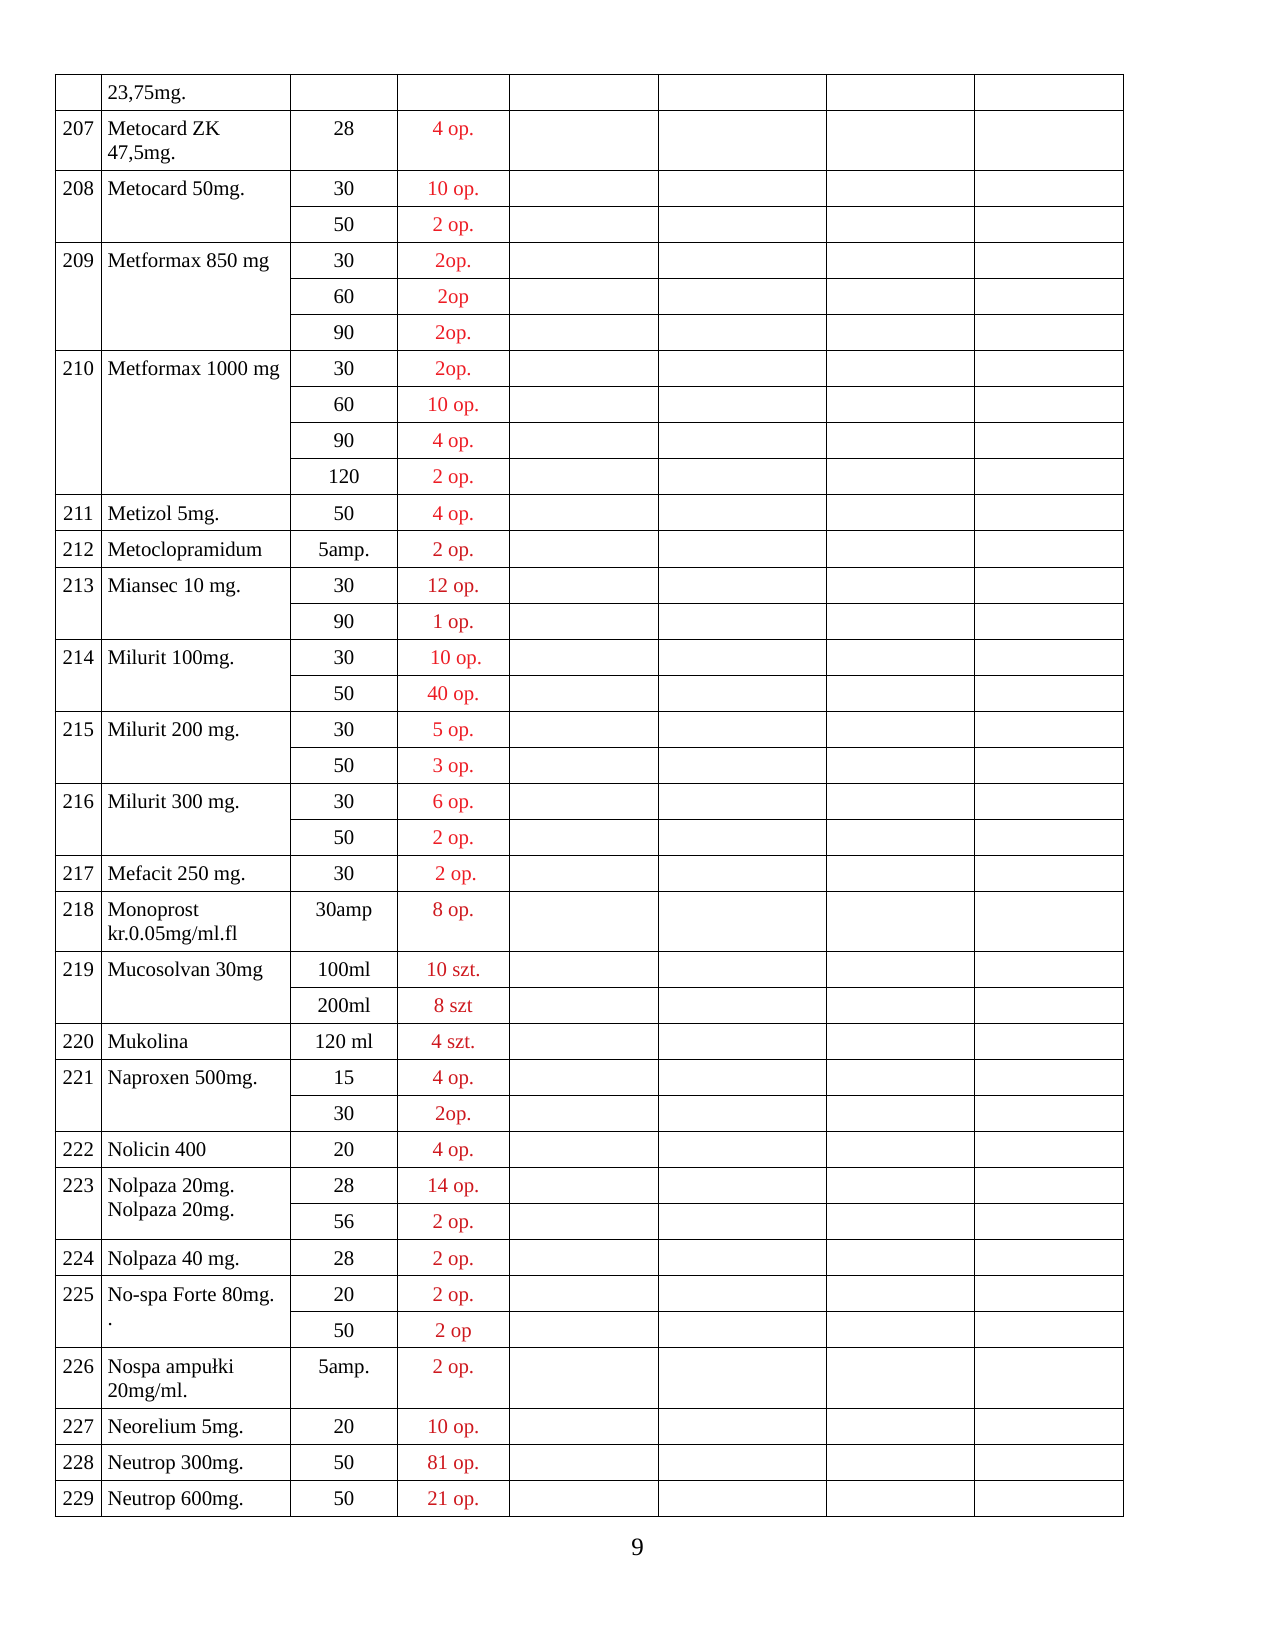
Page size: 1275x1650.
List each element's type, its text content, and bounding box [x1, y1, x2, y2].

table_cell [510, 75, 658, 110]
table_cell Milurit 200 mg. [102, 712, 290, 783]
table_cell 10 op. [398, 1409, 509, 1443]
table_cell [659, 1276, 826, 1311]
table_cell 50 [291, 1481, 397, 1516]
table_cell [659, 1096, 826, 1131]
table_cell 30 [291, 712, 397, 747]
table_cell Neutrop 600mg. [102, 1481, 290, 1516]
table_cell [827, 1024, 974, 1059]
table_cell 120 ml [291, 1024, 397, 1059]
table_cell [510, 1409, 658, 1443]
table_cell 226 [56, 1348, 101, 1407]
table_cell [827, 988, 974, 1023]
table_cell 30 [291, 784, 397, 819]
table_cell 30 [291, 351, 397, 386]
table_cell 2 op. [398, 820, 509, 855]
table_cell 4 op. [398, 495, 509, 530]
table_cell [291, 75, 397, 110]
table_cell [975, 495, 1123, 530]
table_cell [659, 892, 826, 951]
table_cell 217 [56, 856, 101, 891]
table_cell 2 op. [398, 856, 509, 891]
table_cell 2 op. [398, 459, 509, 494]
table_cell [510, 111, 658, 170]
table_cell 4 op. [398, 1132, 509, 1167]
table_cell 90 [291, 423, 397, 458]
table_cell [659, 75, 826, 110]
table_cell Nolpaza 20mg. Nolpaza 20mg. [102, 1168, 290, 1239]
table_cell [827, 1240, 974, 1275]
table_cell [975, 676, 1123, 711]
table_cell [975, 1204, 1123, 1239]
table_cell [975, 1096, 1123, 1131]
table_cell 2op. [398, 1096, 509, 1131]
table_cell [398, 75, 509, 110]
table_cell [827, 1445, 974, 1479]
table_cell 210 [56, 351, 101, 494]
table_cell [510, 676, 658, 711]
table_cell [510, 988, 658, 1023]
table_cell [827, 1348, 974, 1407]
table_cell [659, 495, 826, 530]
table_cell [510, 820, 658, 855]
table_cell 8 op. [398, 892, 509, 951]
table_cell [510, 1132, 658, 1167]
table_cell [975, 640, 1123, 674]
table_cell [975, 1348, 1123, 1407]
table_cell 20 [291, 1132, 397, 1167]
table_cell Miansec 10 mg. [102, 568, 290, 638]
table_cell 20 [291, 1409, 397, 1443]
table_cell 2 op. [398, 1204, 509, 1239]
table_cell Neorelium 5mg. [102, 1409, 290, 1443]
table_cell [827, 640, 974, 674]
table_cell 90 [291, 315, 397, 350]
table_cell [975, 892, 1123, 951]
table_cell [659, 1060, 826, 1095]
table_cell 222 [56, 1132, 101, 1167]
table_cell 10 szt. [398, 952, 509, 987]
table_cell [827, 171, 974, 206]
table_cell [827, 207, 974, 242]
table_cell [975, 315, 1123, 350]
table_cell 50 [291, 495, 397, 530]
table_cell Mucosolvan 30mg [102, 952, 290, 1023]
table_cell [510, 351, 658, 386]
table_cell [827, 1481, 974, 1516]
table_cell [975, 820, 1123, 855]
table_cell Naproxen 500mg. [102, 1060, 290, 1131]
table_cell [510, 892, 658, 951]
table_cell [659, 1204, 826, 1239]
table_cell [975, 988, 1123, 1023]
table_cell [659, 171, 826, 206]
table_cell 224 [56, 1240, 101, 1275]
table_cell 5 op. [398, 712, 509, 747]
table_cell [659, 531, 826, 566]
table_cell [659, 111, 826, 170]
table_cell [827, 712, 974, 747]
table_cell 30 [291, 1096, 397, 1131]
table_cell [659, 952, 826, 987]
table_cell [659, 820, 826, 855]
table_cell [827, 279, 974, 314]
table_cell [659, 712, 826, 747]
table_cell 56 [291, 1204, 397, 1239]
table_cell [659, 1240, 826, 1275]
table_cell Nolpaza 40 mg. [102, 1240, 290, 1275]
table_cell [659, 1312, 826, 1347]
table_cell [659, 856, 826, 891]
table_cell [510, 171, 658, 206]
table_cell [510, 531, 658, 566]
table_cell Metocard ZK 47,5mg. [102, 111, 290, 170]
table_cell [659, 279, 826, 314]
table_cell 23,75mg. [102, 75, 290, 110]
table_cell [975, 784, 1123, 819]
table_cell [975, 207, 1123, 242]
table_cell 2 op. [398, 1276, 509, 1311]
table_cell [510, 748, 658, 783]
table_cell [975, 1240, 1123, 1275]
table_cell [975, 856, 1123, 891]
table_cell [510, 1024, 658, 1059]
table_cell [827, 1204, 974, 1239]
table_cell [975, 279, 1123, 314]
table_cell [975, 1132, 1123, 1167]
table_cell 216 [56, 784, 101, 855]
table_cell [827, 952, 974, 987]
table_cell [659, 1348, 826, 1407]
table_cell [510, 423, 658, 458]
table_cell 50 [291, 820, 397, 855]
table_cell 215 [56, 712, 101, 783]
table_cell [827, 748, 974, 783]
table_cell 5amp. [291, 1348, 397, 1407]
table_cell 4 op. [398, 111, 509, 170]
table_cell [659, 640, 826, 674]
table_cell 225 [56, 1276, 101, 1347]
table_cell [975, 423, 1123, 458]
table_cell 12 op. [398, 568, 509, 602]
table_cell [975, 712, 1123, 747]
table_cell 100ml [291, 952, 397, 987]
table_cell [975, 459, 1123, 494]
table_cell [975, 1481, 1123, 1516]
table_cell [975, 1276, 1123, 1311]
table_cell 2op. [398, 351, 509, 386]
table_cell [827, 351, 974, 386]
table_cell [659, 423, 826, 458]
table_cell [510, 459, 658, 494]
table_cell 30 [291, 568, 397, 602]
table_cell 2 op. [398, 531, 509, 566]
table_cell Mukolina [102, 1024, 290, 1059]
table_cell 50 [291, 1445, 397, 1479]
table_cell [827, 1168, 974, 1203]
table_cell [510, 952, 658, 987]
table_cell [659, 568, 826, 602]
table_cell Metformax 1000 mg [102, 351, 290, 494]
table_cell [975, 604, 1123, 638]
table_cell [659, 988, 826, 1023]
table_cell [510, 1168, 658, 1203]
table_cell 81 op. [398, 1445, 509, 1479]
table_cell [827, 459, 974, 494]
table_cell [975, 748, 1123, 783]
table_cell 207 [56, 111, 101, 170]
table_cell 209 [56, 243, 101, 350]
table_cell [975, 1312, 1123, 1347]
table_cell [510, 712, 658, 747]
table_cell 2 op. [398, 1240, 509, 1275]
table_cell [827, 892, 974, 951]
table_cell 28 [291, 111, 397, 170]
table_cell 30 [291, 640, 397, 674]
table_cell [659, 604, 826, 638]
table_cell [510, 1481, 658, 1516]
table_cell 218 [56, 892, 101, 951]
table_cell Metformax 850 mg [102, 243, 290, 350]
table_cell Nolicin 400 [102, 1132, 290, 1167]
table_cell [827, 423, 974, 458]
table_cell 20 [291, 1276, 397, 1311]
table_cell 200ml [291, 988, 397, 1023]
table_cell [975, 1060, 1123, 1095]
table_cell [975, 531, 1123, 566]
table_cell 3 op. [398, 748, 509, 783]
table_cell [659, 676, 826, 711]
table_cell [510, 1348, 658, 1407]
table_cell [510, 207, 658, 242]
table_cell [659, 387, 826, 422]
table_cell 2op. [398, 243, 509, 278]
table_cell [827, 495, 974, 530]
table_cell [827, 1096, 974, 1131]
table_cell [827, 1060, 974, 1095]
table_cell 15 [291, 1060, 397, 1095]
table_cell 10 op. [398, 640, 509, 674]
table_cell 40 op. [398, 676, 509, 711]
table_cell [975, 1409, 1123, 1443]
table_cell 2 op. [398, 1348, 509, 1407]
table_cell [827, 1409, 974, 1443]
table_cell 228 [56, 1445, 101, 1479]
table_cell 5amp. [291, 531, 397, 566]
table_cell [827, 1276, 974, 1311]
table_cell 214 [56, 640, 101, 711]
table_cell 1 op. [398, 604, 509, 638]
table_cell [659, 243, 826, 278]
table_cell 220 [56, 1024, 101, 1059]
table_cell 50 [291, 676, 397, 711]
table_cell [510, 495, 658, 530]
table_cell 28 [291, 1168, 397, 1203]
table_cell [827, 1132, 974, 1167]
table_cell [975, 1445, 1123, 1479]
table_cell [975, 243, 1123, 278]
table_cell [510, 1204, 658, 1239]
table_cell [659, 748, 826, 783]
table_cell 50 [291, 748, 397, 783]
table_cell 30amp [291, 892, 397, 951]
table_cell 4 op. [398, 1060, 509, 1095]
table_cell [659, 207, 826, 242]
table_cell [510, 856, 658, 891]
table_cell [827, 856, 974, 891]
table_cell 30 [291, 171, 397, 206]
table_cell [659, 1132, 826, 1167]
table_cell 6 op. [398, 784, 509, 819]
table_cell [510, 784, 658, 819]
table_cell 4 op. [398, 423, 509, 458]
table_cell 2op [398, 279, 509, 314]
table_cell [975, 387, 1123, 422]
table_cell [510, 640, 658, 674]
table_cell 219 [56, 952, 101, 1023]
table_cell 4 szt. [398, 1024, 509, 1059]
table_cell 10 op. [398, 171, 509, 206]
table_cell [510, 1445, 658, 1479]
table_cell [510, 1276, 658, 1311]
table_cell [659, 1445, 826, 1479]
table_cell 90 [291, 604, 397, 638]
table_cell 2 op. [398, 207, 509, 242]
table_cell [510, 604, 658, 638]
table_cell 21 op. [398, 1481, 509, 1516]
table_cell [975, 75, 1123, 110]
table_cell [659, 1409, 826, 1443]
table_cell 227 [56, 1409, 101, 1443]
table_cell [510, 279, 658, 314]
table_cell [659, 1024, 826, 1059]
table_cell [510, 1060, 658, 1095]
table_cell Milurit 100mg. [102, 640, 290, 711]
table_cell 10 op. [398, 387, 509, 422]
table_cell [510, 1096, 658, 1131]
table_cell [827, 111, 974, 170]
table_cell 50 [291, 1312, 397, 1347]
table_cell [975, 1024, 1123, 1059]
table_cell Milurit 300 mg. [102, 784, 290, 855]
table_cell Nospa ampułki 20mg/ml. [102, 1348, 290, 1407]
table_cell No-spa Forte 80mg. . [102, 1276, 290, 1347]
table_cell [827, 604, 974, 638]
table_cell [659, 1481, 826, 1516]
table_cell 30 [291, 243, 397, 278]
table_cell [510, 243, 658, 278]
table_cell [659, 459, 826, 494]
table_cell [827, 568, 974, 602]
table_cell 229 [56, 1481, 101, 1516]
table_cell 223 [56, 1168, 101, 1239]
table_cell [827, 820, 974, 855]
table_cell [827, 676, 974, 711]
table_cell 211 [56, 495, 101, 530]
table_cell 60 [291, 387, 397, 422]
table_cell [975, 1168, 1123, 1203]
table_cell 8 szt [398, 988, 509, 1023]
table_cell 208 [56, 171, 101, 242]
table_cell 30 [291, 856, 397, 891]
table_cell Neutrop 300mg. [102, 1445, 290, 1479]
table_cell 28 [291, 1240, 397, 1275]
table_cell 2op. [398, 315, 509, 350]
table_cell [510, 1312, 658, 1347]
table_cell [827, 315, 974, 350]
table_cell Monoprost kr.0.05mg/ml.fl [102, 892, 290, 951]
table_cell [827, 387, 974, 422]
table_cell [827, 1312, 974, 1347]
table_cell [975, 171, 1123, 206]
table_cell 120 [291, 459, 397, 494]
table_cell [659, 351, 826, 386]
table_cell [975, 952, 1123, 987]
table_cell [659, 315, 826, 350]
table_cell [975, 111, 1123, 170]
table_cell 14 op. [398, 1168, 509, 1203]
table_cell 50 [291, 207, 397, 242]
table_cell Metocard 50mg. [102, 171, 290, 242]
table_cell Mefacit 250 mg. [102, 856, 290, 891]
table_cell [659, 784, 826, 819]
table_cell 60 [291, 279, 397, 314]
table_cell 212 [56, 531, 101, 566]
table_cell [975, 351, 1123, 386]
table_cell [510, 568, 658, 602]
table_cell [827, 531, 974, 566]
table_cell [510, 387, 658, 422]
table_cell [659, 1168, 826, 1203]
table_cell Metoclopramidum [102, 531, 290, 566]
table_cell 221 [56, 1060, 101, 1131]
table_cell 213 [56, 568, 101, 638]
table_cell 2 op [398, 1312, 509, 1347]
table_cell [827, 243, 974, 278]
table_cell [827, 784, 974, 819]
table_cell [827, 75, 974, 110]
table_cell [510, 315, 658, 350]
table_cell [510, 1240, 658, 1275]
table_cell [56, 75, 101, 110]
table_cell Metizol 5mg. [102, 495, 290, 530]
table_cell [975, 568, 1123, 602]
